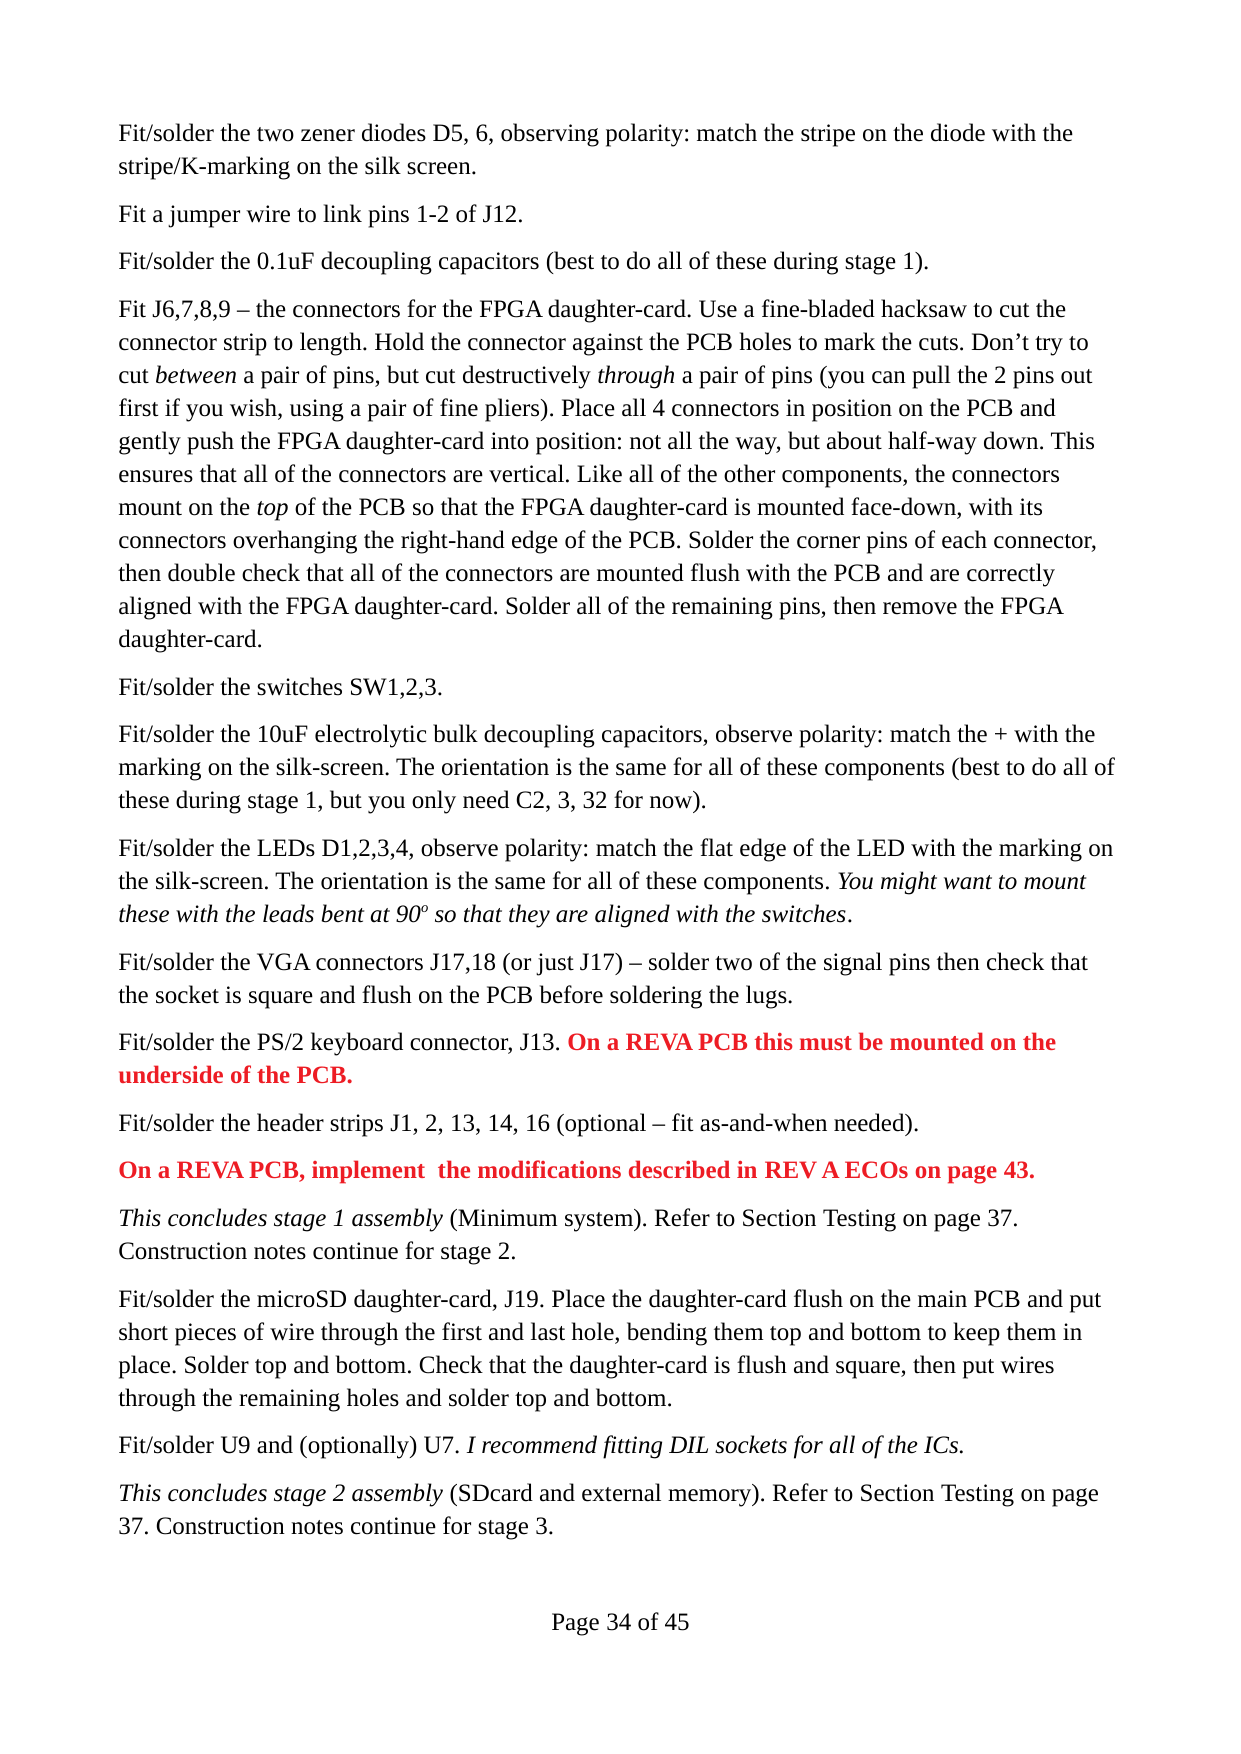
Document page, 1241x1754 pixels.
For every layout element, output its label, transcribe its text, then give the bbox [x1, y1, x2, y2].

text Fit/solder the header strips J1, 2, 13, 14, 16 (optional – fit as-and-when needed). [118, 1108, 1122, 1137]
text This concludes stage 2 assembly (SDcard and external memory). Refer to Section Testing on page 37. Construction notes continue for stage 3. [118, 1478, 1122, 1540]
text Fit/solder the two zener diodes D5, 6, observing polarity: match the stripe on the diode with the stripe/K-marking on the silk screen. [118, 118, 1122, 180]
text This concludes stage 1 assembly (Minimum system). Refer to Section Testing on page 37. Construction notes continue for stage 2. [118, 1203, 1122, 1265]
text Fit/solder the microSD daughter-card, J19. Place the daughter-card flush on the main PCB and put short pieces of wire through the first and last hole, bending them top and bottom to keep them in place. Solder top and bottom. Check that the daughter-card is flush and square, then put wires through the remaining holes and solder top and bottom. [118, 1284, 1122, 1412]
text Fit a jumper wire to link pins 1-2 of J12. [118, 199, 1122, 227]
text Fit/solder U9 and (optionally) U7. I recommend fitting DIL sockets for all of the ICs. [118, 1430, 1122, 1459]
text Fit/solder the 10uF electrolytic bulk decoupling capacitors, observe polarity: match the + with the marking on the silk-screen. The orientation is the same for all of these components (best to do all of these during stage 1, but you only need C2, 3, 32 for now). [118, 719, 1122, 814]
text Fit/solder the VGA connectors J17,18 (or just J17) – solder two of the signal pins then check that the socket is square and flush on the PCB before soldering the lugs. [118, 947, 1122, 1008]
text On a REVA PCB, implement the modifications described in REV A ECOs on page 43. [118, 1156, 1122, 1184]
text Fit/solder the LEDs D1,2,3,4, observe polarity: match the flat edge of the LED with the marking on the silk-screen. The orientation is the same for all of these components. You might want to mount these with the leads bent at 90o so that they are aligned with the switches. [118, 833, 1122, 928]
text Fit J6,7,8,9 – the connectors for the FPGA daughter-card. Use a fine-bladed hacksaw to cut the connector strip to length. Hold the connector against the PCB holes to mark the cuts. Don’t try to cut between a pair of pins, but cut destructively through a pair of pins (you can pull the 2 pins out first if you wish, using a pair of fine pliers). Place all 4 connectors in position on the PCB and gently push the FPGA daughter-card into position: not all the way, but about half-way down. This ensures that all of the connectors are vertical. Like all of the other components, the connectors mount on the top of the PCB so that the FPGA daughter-card is mounted face-down, with its connectors overhanging the right-hand edge of the PCB. Solder the corner pins of each connector, then double check that all of the connectors are mounted flush with the PCB and are correctly aligned with the FPGA daughter-card. Solder all of the remaining pins, then remove the FPGA daughter-card. [118, 294, 1122, 653]
text Fit/solder the 0.1uF decoupling capacitors (best to do all of these during stage 1). [118, 246, 1122, 275]
text Fit/solder the switches SW1,2,3. [118, 672, 1122, 701]
text Fit/solder the PS/2 keyboard connector, J13. On a REVA PCB this must be mounted on the underside of the PCB. [118, 1027, 1122, 1089]
